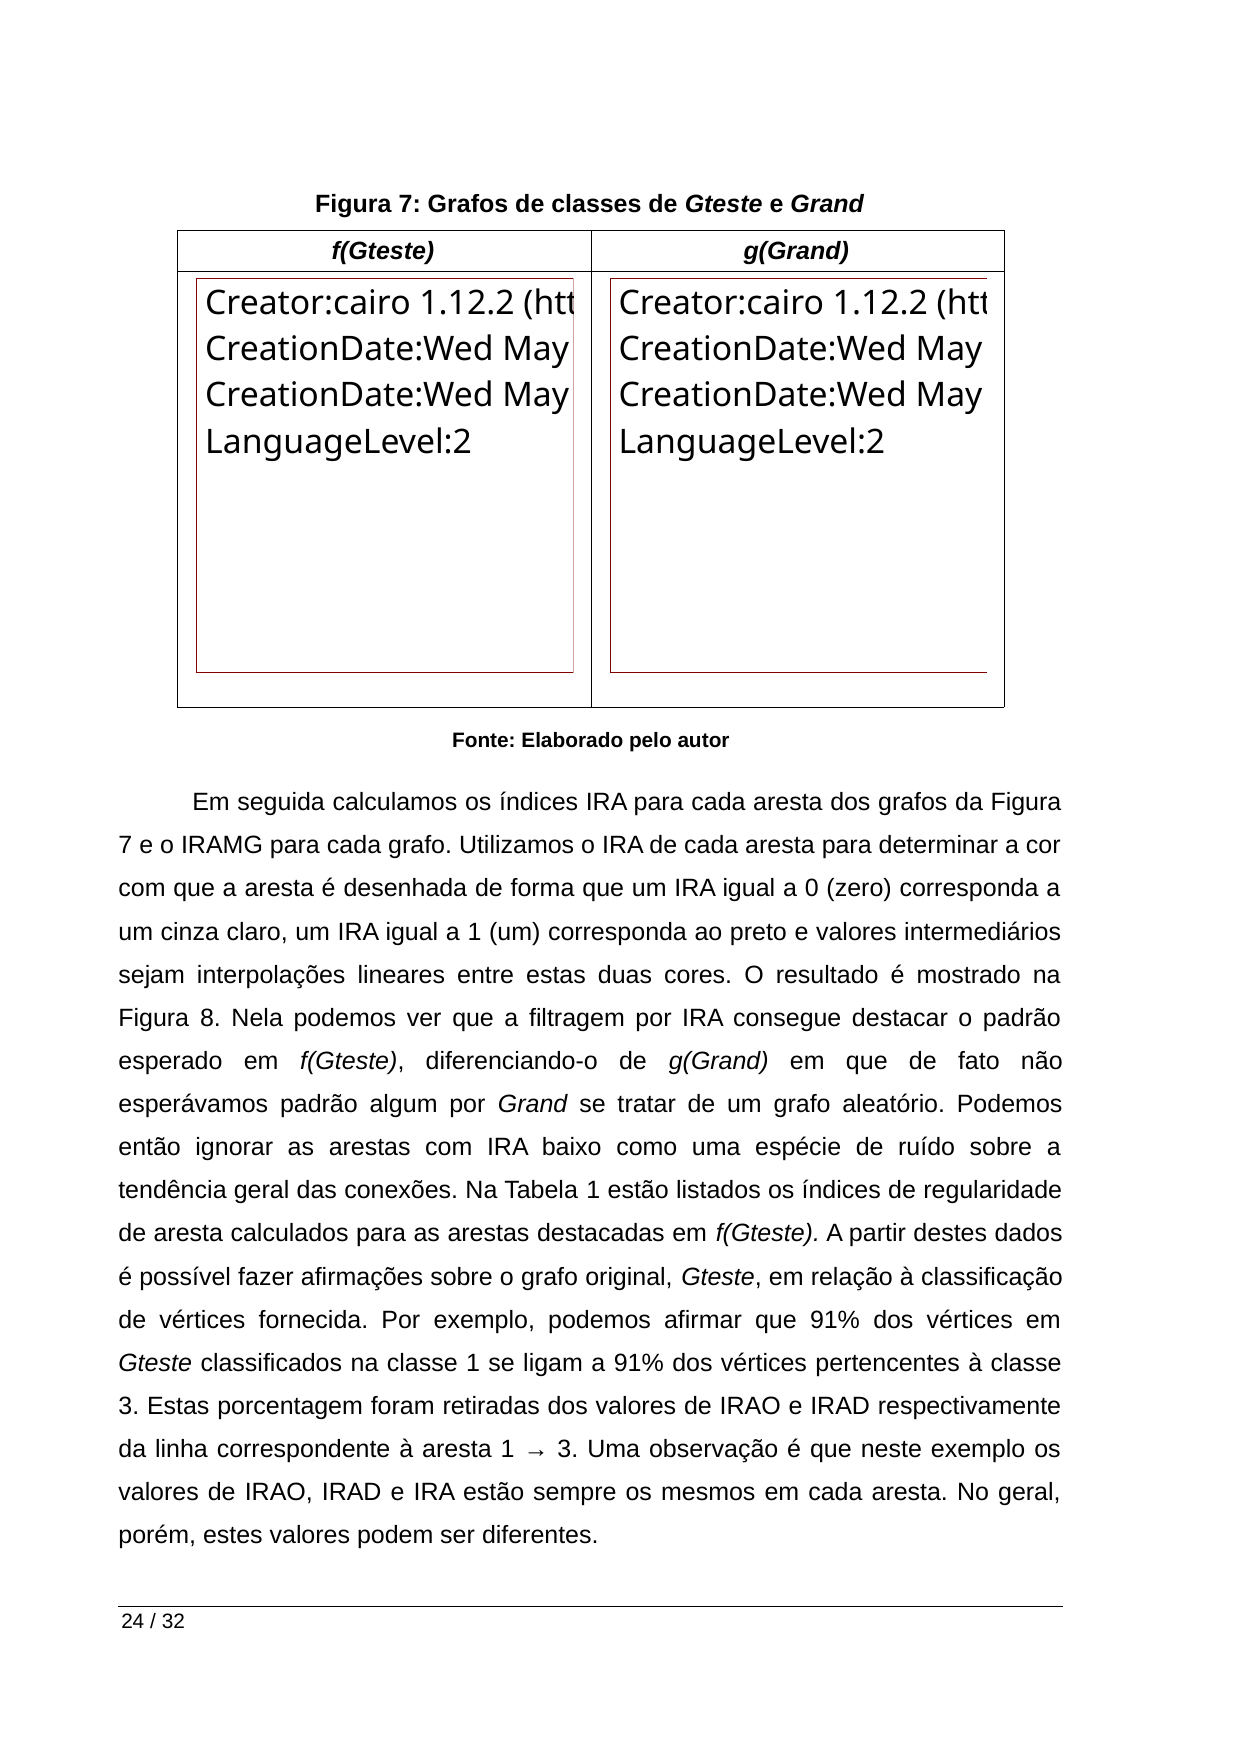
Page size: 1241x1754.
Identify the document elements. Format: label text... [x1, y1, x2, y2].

text Figura 7: Grafos de classes de Gteste e Grand [177, 189, 1004, 218]
table_header f(Gteste) [178, 231, 591, 271]
table_header g(Grand) [592, 231, 1004, 271]
table_cell [178, 272, 591, 707]
table_cell [592, 272, 1004, 707]
text Em seguida calculamos os índices IRA para cada aresta dos grafos da Figura 7 e o IRAMG para cada grafo. Utilizamos o IRA de cada aresta para determinar a cor com que a aresta é desenhada de forma que um IRA igual a 0 (zero) corresponda a um cinza claro, um IRA igual a 1 (um) corresponda ao preto e valores intermediários sejam interpolações lineares entre estas duas cores. O resultado é mostrado na Figura 8. Nela podemos ver que a filtragem por IRA consegue destacar o padrão esperado em f(Gteste), diferenciando-o de g(Grand) em que de fato não esperávamos padrão algum por Grand se tratar de um grafo aleatório. Podemos então ignorar as arestas com IRA baixo como uma espécie de ruído sobre a tendência geral das conexões. Na Tabela 1 estão listados os índices de regularidade de aresta calculados para as arestas destacadas em f(Gteste). A partir destes dados é possível fazer afirmações sobre o grafo original, Gteste, em relação à classificação de vértices fornecida. Por exemplo, podemos afirmar que 91% dos vértices em Gteste classificados na classe 1 se ligam a 91% dos vértices pertencentes à classe 3. Estas porcentagem foram retiradas dos valores de IRAO e IRAD respectivamente da linha correspondente à aresta 1 → 3. Uma observação é que neste exemplo os valores de IRAO, IRAD e IRA estão sempre os mesmos em cada aresta. No geral, porém, estes valores podem ser diferentes. [118, 787, 1063, 1549]
text Fonte: Elaborado pelo autor [177, 727, 1004, 751]
